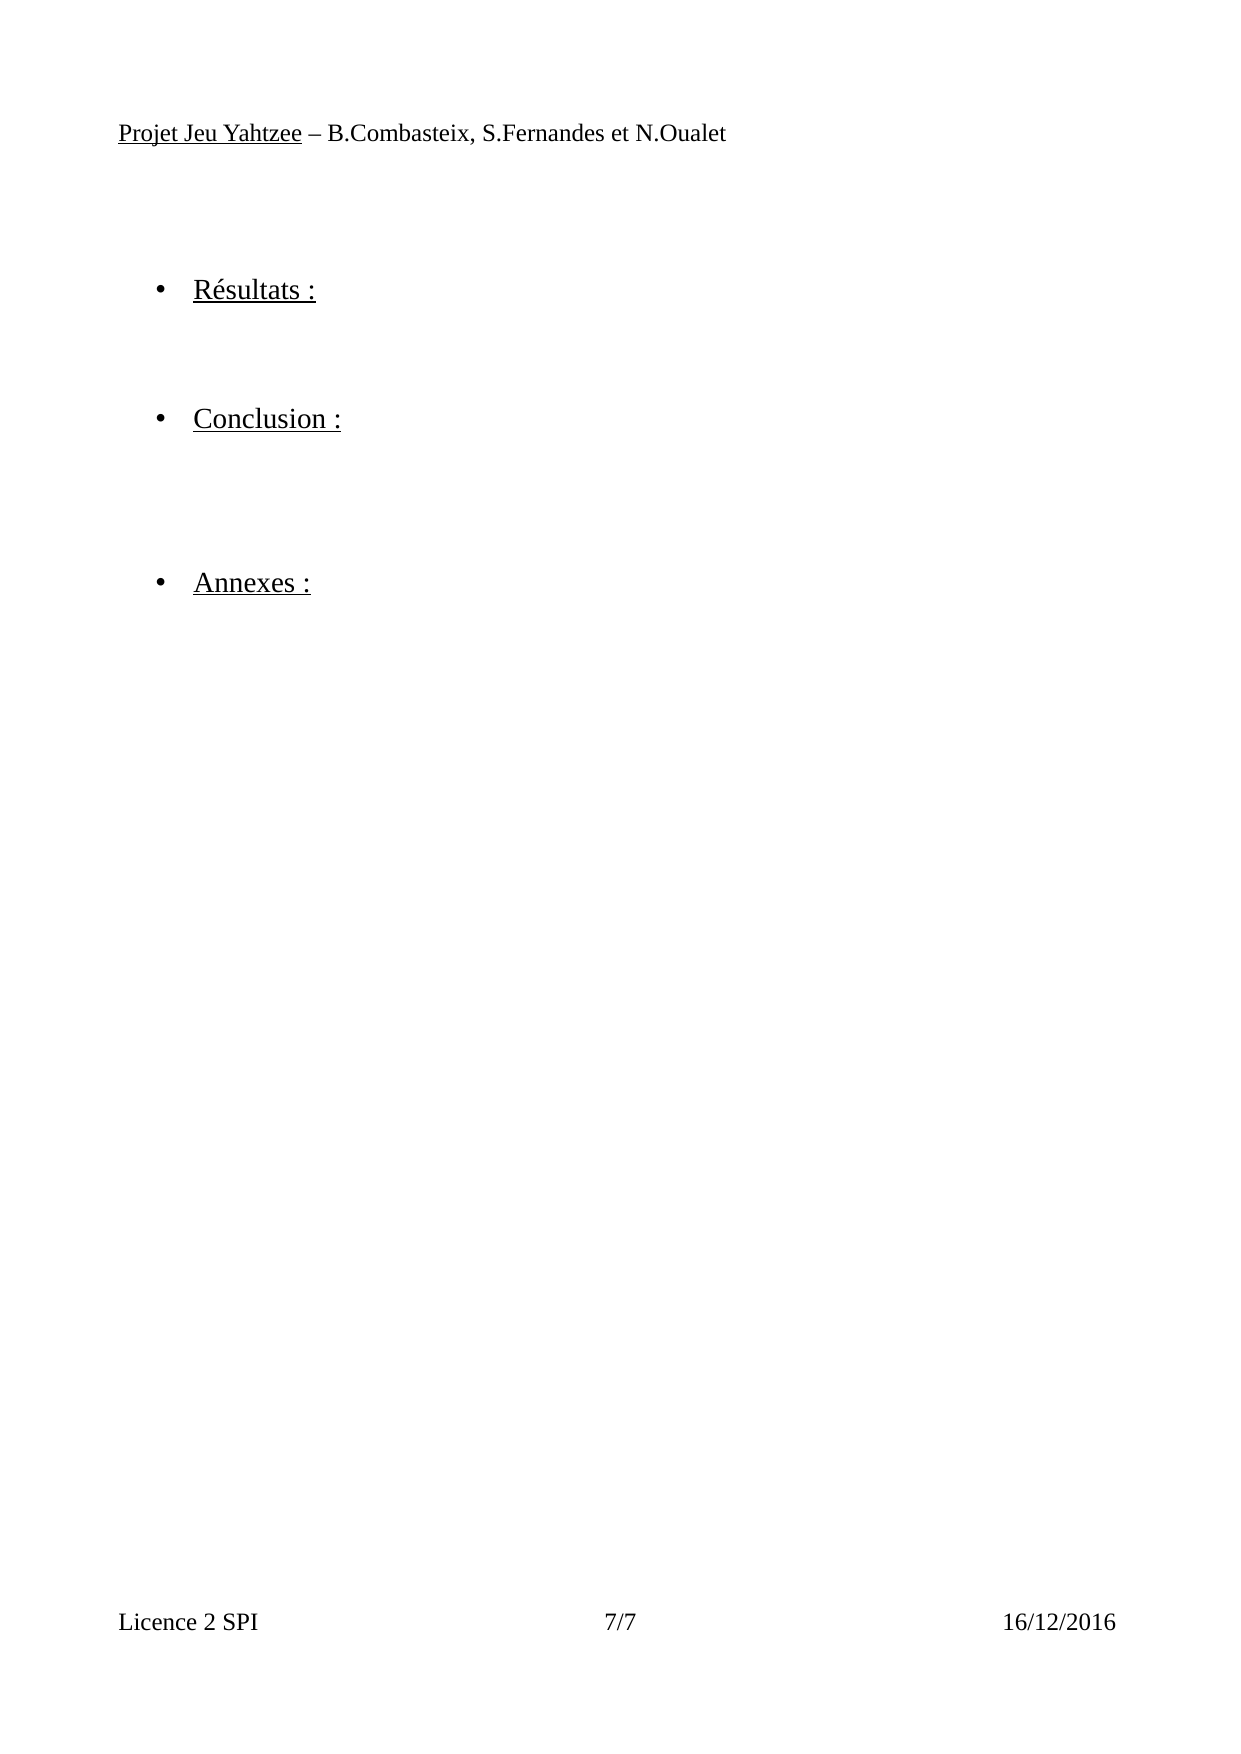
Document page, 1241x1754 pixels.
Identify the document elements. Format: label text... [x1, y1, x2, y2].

list Résultats : [156, 272, 1122, 306]
list Annexes : [156, 565, 1122, 598]
list Conclusion : [156, 402, 1122, 435]
